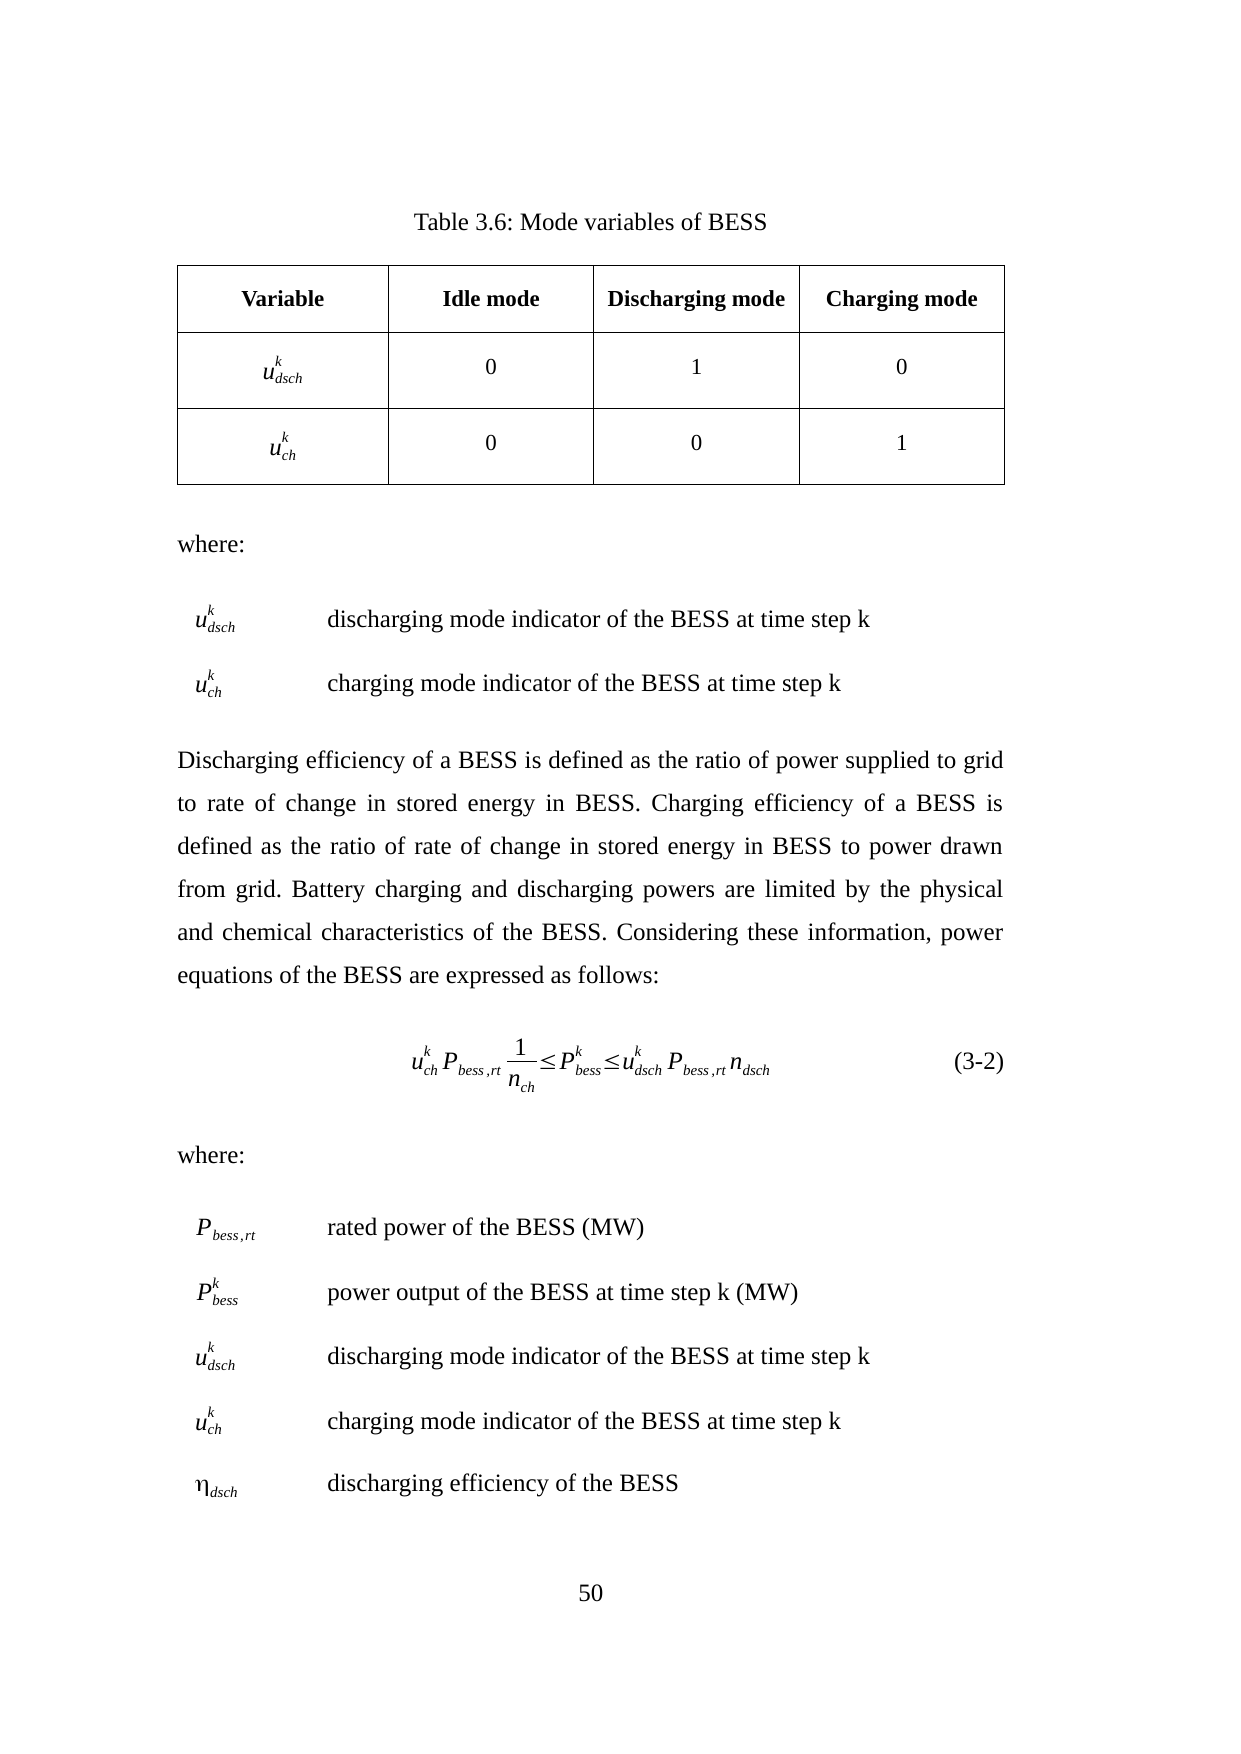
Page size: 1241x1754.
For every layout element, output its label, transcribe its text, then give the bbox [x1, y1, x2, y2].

text Table 3.6: Mode variables of BESS [177, 207, 1004, 236]
table_cell [178, 409, 388, 484]
table_header Discharging mode [594, 266, 799, 332]
table_cell [178, 333, 388, 408]
text where: [177, 1140, 1004, 1168]
table_cell 0 [800, 333, 1004, 408]
table_header Idle mode [389, 266, 593, 332]
text discharging mode indicator of the BESS at time step k [177, 601, 1004, 636]
text discharging mode indicator of the BESS at time step k [177, 1339, 1004, 1374]
text power output of the BESS at time step k (MW) [177, 1274, 1004, 1309]
table_header Charging mode [800, 266, 1004, 332]
table_header Variable [178, 266, 388, 332]
text (3-2) [177, 1033, 1004, 1096]
table_cell 1 [800, 409, 1004, 484]
table_cell 0 [389, 333, 593, 408]
text Discharging efficiency of a BESS is defined as the ratio of power supplied to grid to rate of change in stored energy in BESS. Charging efficiency of a BESS is defined as the ratio of rate of change in stored energy in BESS to power drawn from grid. Battery charging and discharging powers are limited by the physical and chemical characteristics of the BESS. Considering these information, power equations of the BESS are expressed as follows: [177, 745, 1004, 989]
text rated power of the BESS (MW) [177, 1212, 1004, 1245]
table_cell 1 [594, 333, 799, 408]
text where: [177, 529, 1004, 557]
table_cell 0 [594, 409, 799, 484]
text charging mode indicator of the BESS at time step k [177, 666, 1004, 701]
table_cell 0 [389, 409, 593, 484]
text discharging efficiency of the BESS [177, 1468, 1004, 1500]
text charging mode indicator of the BESS at time step k [177, 1403, 1004, 1438]
